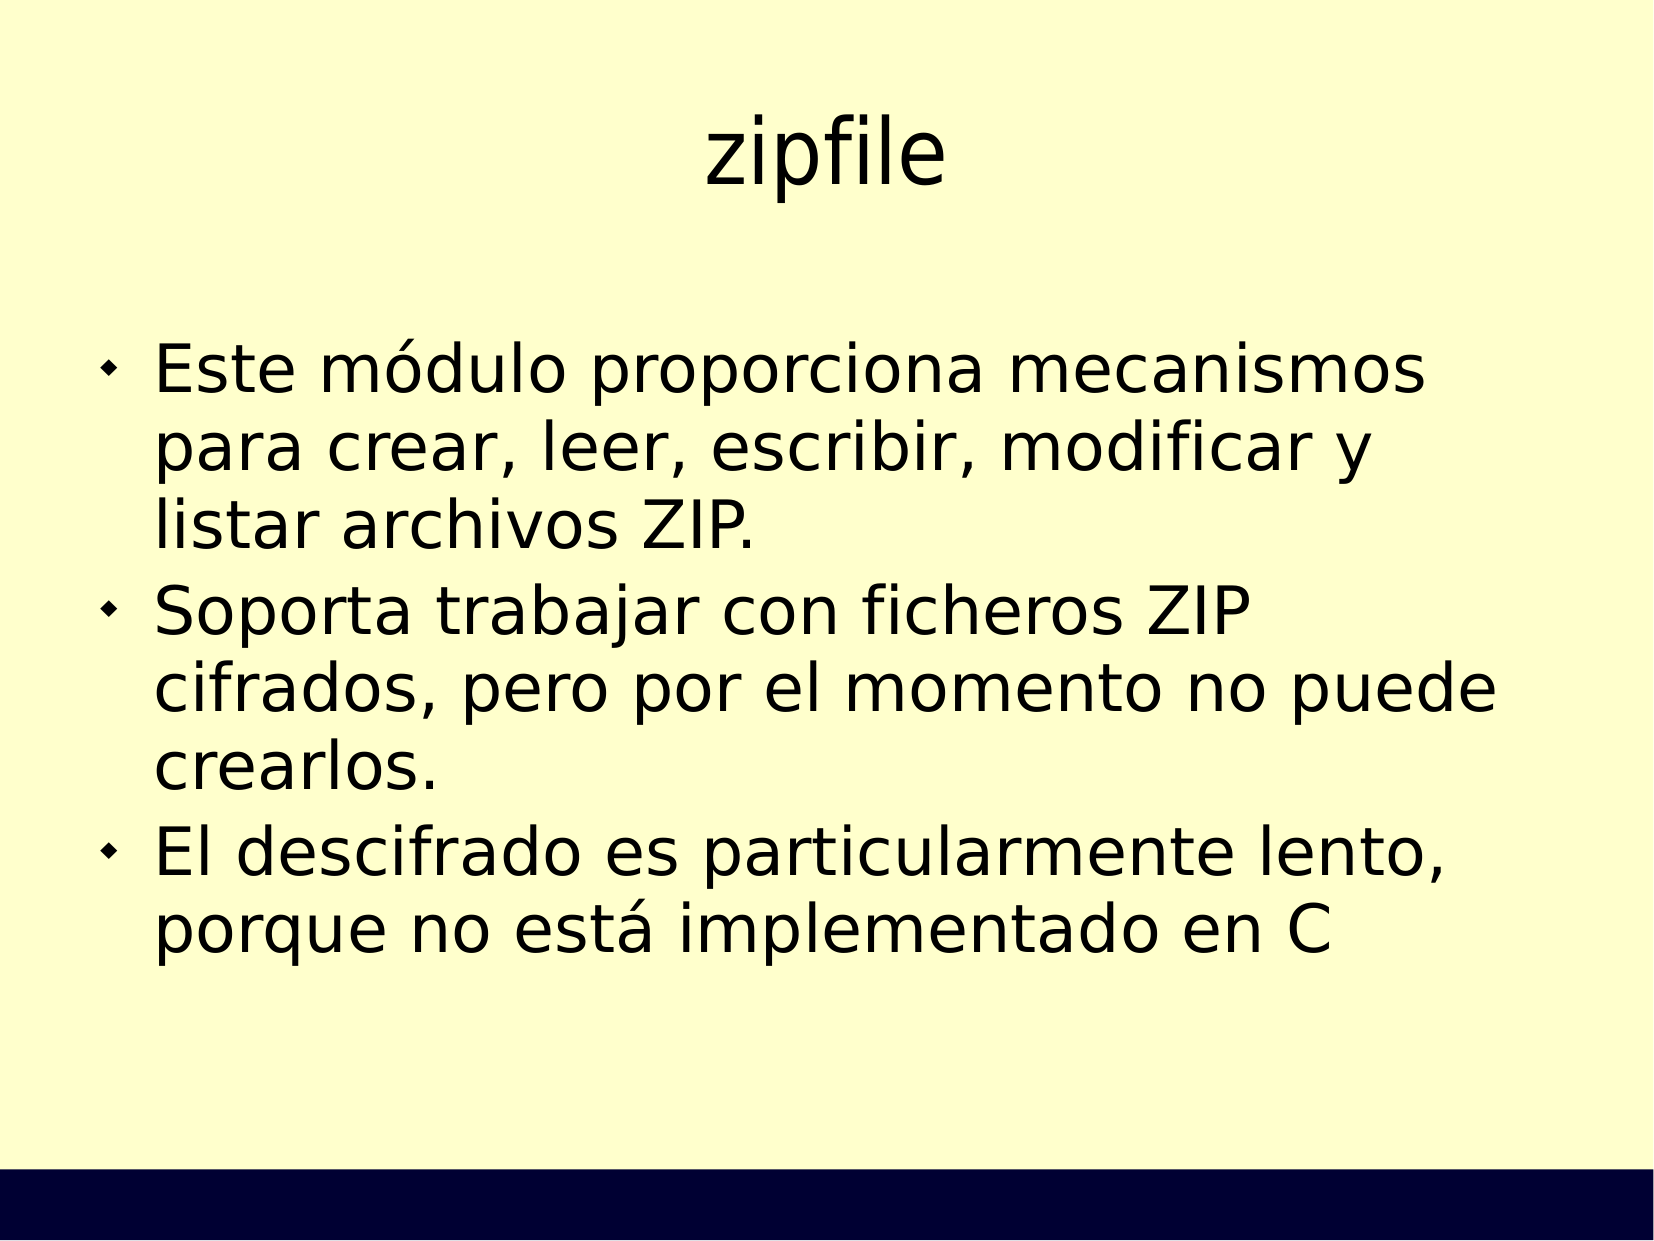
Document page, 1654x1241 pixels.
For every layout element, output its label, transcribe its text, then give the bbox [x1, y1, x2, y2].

title zipfile [82, 49, 1571, 257]
list Este módulo proporciona mecanismos para crear, leer, escribir, modificar y listar archivos ZIP. Soporta trabajar con ficheros ZIP cifrados, pero por el momento no puede crearlos. El descifrado es particularmente lento, porque no está implementado en C [82, 290, 1538, 1010]
